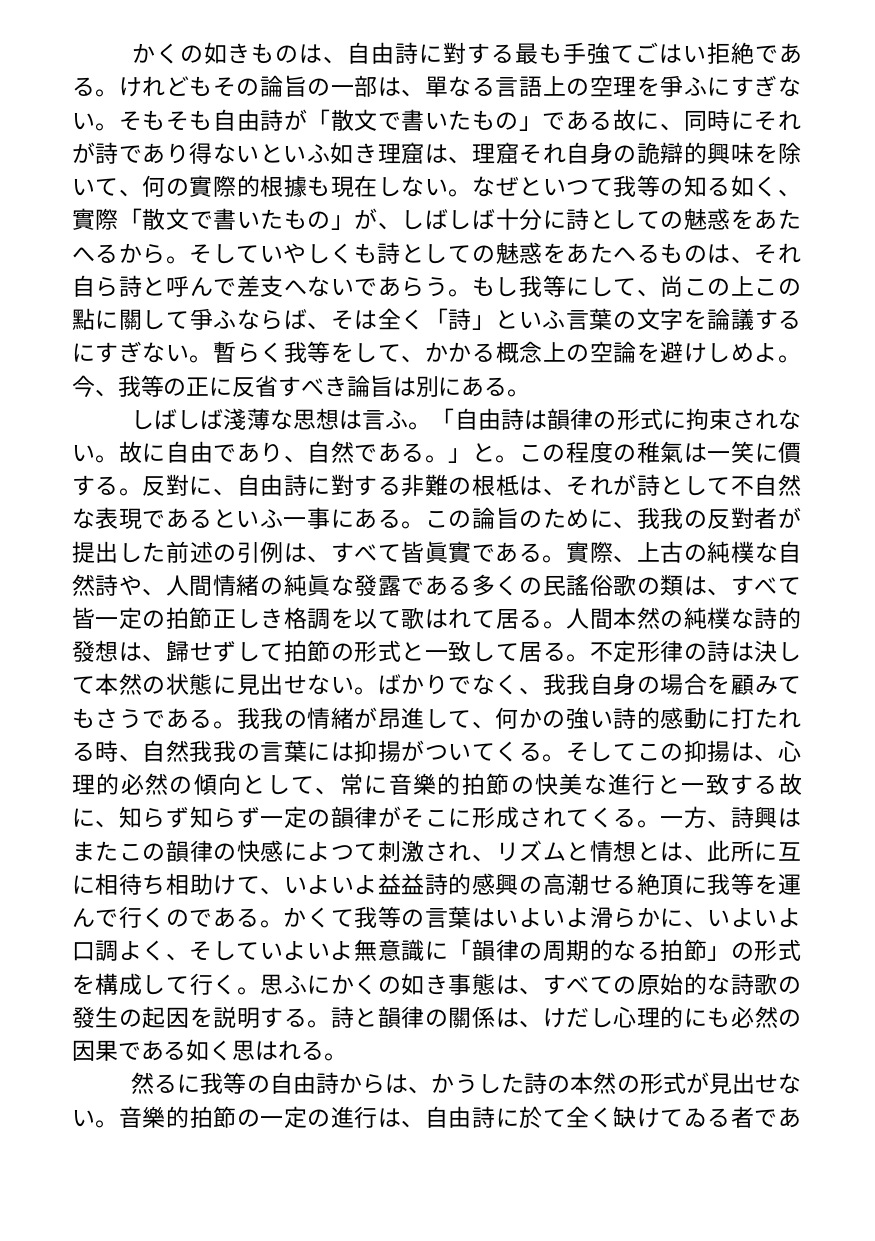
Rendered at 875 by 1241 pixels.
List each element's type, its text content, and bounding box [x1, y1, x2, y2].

text しばしば淺薄な思想は言ふ。「自由詩は韻律の形式に拘束されない。故に自由であり、自然である。」と。この程度の稚氣は一笑に價する。反對に、自由詩に對する非難の根柢は、それが詩として不自然な表現であるといふ一事にある。この論旨のために、我我の反對者が提出した前述の引例は、すべて皆眞實である。實際、上古の純樸な自然詩や、人間情緒の純眞な發露である多くの民謠俗歌の類は、すべて皆一定の拍節正しき格調を以て歌はれて居る。人間本然の純樸な詩的發想は、歸せずして拍節の形式と一致して居る。不定形律の詩は決して本然の状態に見出せない。ばかりでなく、我我自身の場合を顧みてもさうである。我我の情緒が昂進して、何かの強い詩的感動に打たれる時、自然我我の言葉には抑揚がついてくる。そしてこの抑揚は、心理的必然の傾向として、常に音樂的拍節の快美な進行と一致する故に、知らず知らず一定の韻律がそこに形成されてくる。一方、詩興はまたこの韻律の快感によつて刺激され、リズムと情想とは、此所に互に相待ち相助けて、いよいよ益益詩的感興の高潮せる絶頂に我等を運んで行くのである。かくて我等の言葉はいよいよ滑らかに、いよいよ口調よく、そしていよいよ無意識に「韻律の周期的なる拍節」の形式を構成して行く。思ふにかくの如き事態は、すべての原始的な詩歌の發生の起因を説明する。詩と韻律の關係は、けだし心理的にも必然の因果である如く思はれる。 [72, 402, 802, 1066]
text かくの如きものは、自由詩に對する最も手強てごはい拒絶である。けれどもその論旨の一部は、單なる言語上の空理を爭ふにすぎない。そもそも自由詩が「散文で書いたもの」である故に、同時にそれが詩であり得ないといふ如き理窟は、理窟それ自身の詭辯的興味を除いて、何の實際的根據も現在しない。なぜといつて我等の知る如く、實際「散文で書いたもの」が、しばしば十分に詩としての魅惑をあたへるから。そしていやしくも詩としての魅惑をあたへるものは、それ自ら詩と呼んで差支へないであらう。もし我等にして、尚この上この點に關して爭ふならば、そは全く「詩」といふ言葉の文字を論議するにすぎない。暫らく我等をして、かかる概念上の空論を避けしめよ。今、我等の正に反省すべき論旨は別にある。 [72, 36, 802, 402]
text 然るに我等の自由詩からは、かうした詩の本然の形式が見出せない。音樂的拍節の一定の進行は、自由詩に於て全く缺けてゐる者であ [72, 1066, 802, 1133]
